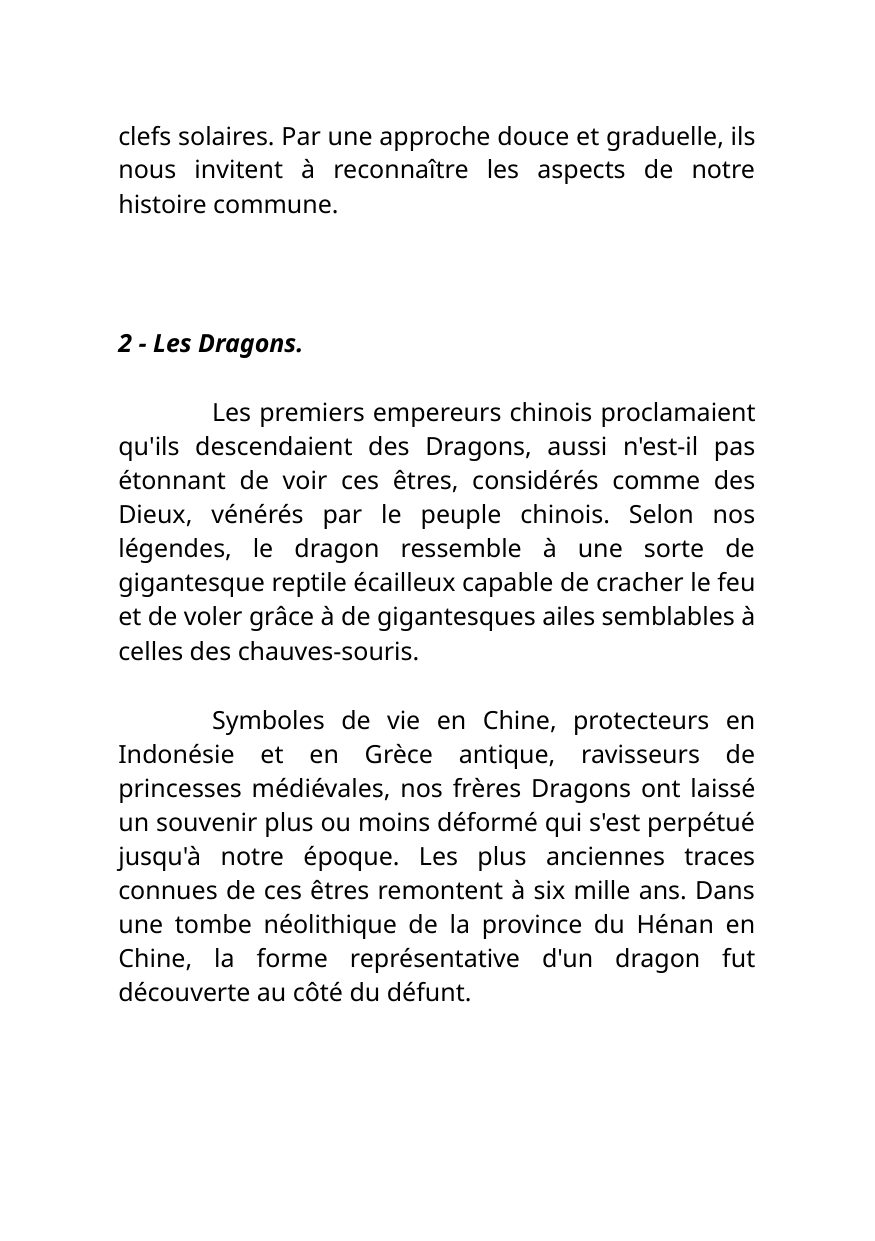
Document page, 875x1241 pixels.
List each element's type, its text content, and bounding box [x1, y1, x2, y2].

text clefs solaires. Par une approche douce et graduelle, ils nous invitent à reconnaître les aspects de notre histoire commune. [118, 118, 756, 220]
subtitle 2 - Les Dragons. [118, 325, 756, 359]
text Symboles de vie en Chine, protecteurs en Indonésie et en Grèce antique, ravisseurs de princesses médiévales, nos frères Dragons ont laissé un souvenir plus ou moins déformé qui s'est perpétué jusqu'à notre époque. Les plus anciennes traces connues de ces êtres remontent à six mille ans. Dans une tombe néolithique de la province du Hénan en Chine, la forme représentative d'un dragon fut découverte au côté du défunt. [118, 703, 756, 1009]
text Les premiers empereurs chinois proclamaient qu'ils descendaient des Dragons, aussi n'est-il pas étonnant de voir ces êtres, considérés comme des Dieux, vénérés par le peuple chinois. Selon nos légendes, le dragon ressemble à une sorte de gigantesque reptile écailleux capable de cracher le feu et de voler grâce à de gigantesques ailes semblables à celles des chauves-souris. [118, 395, 756, 667]
